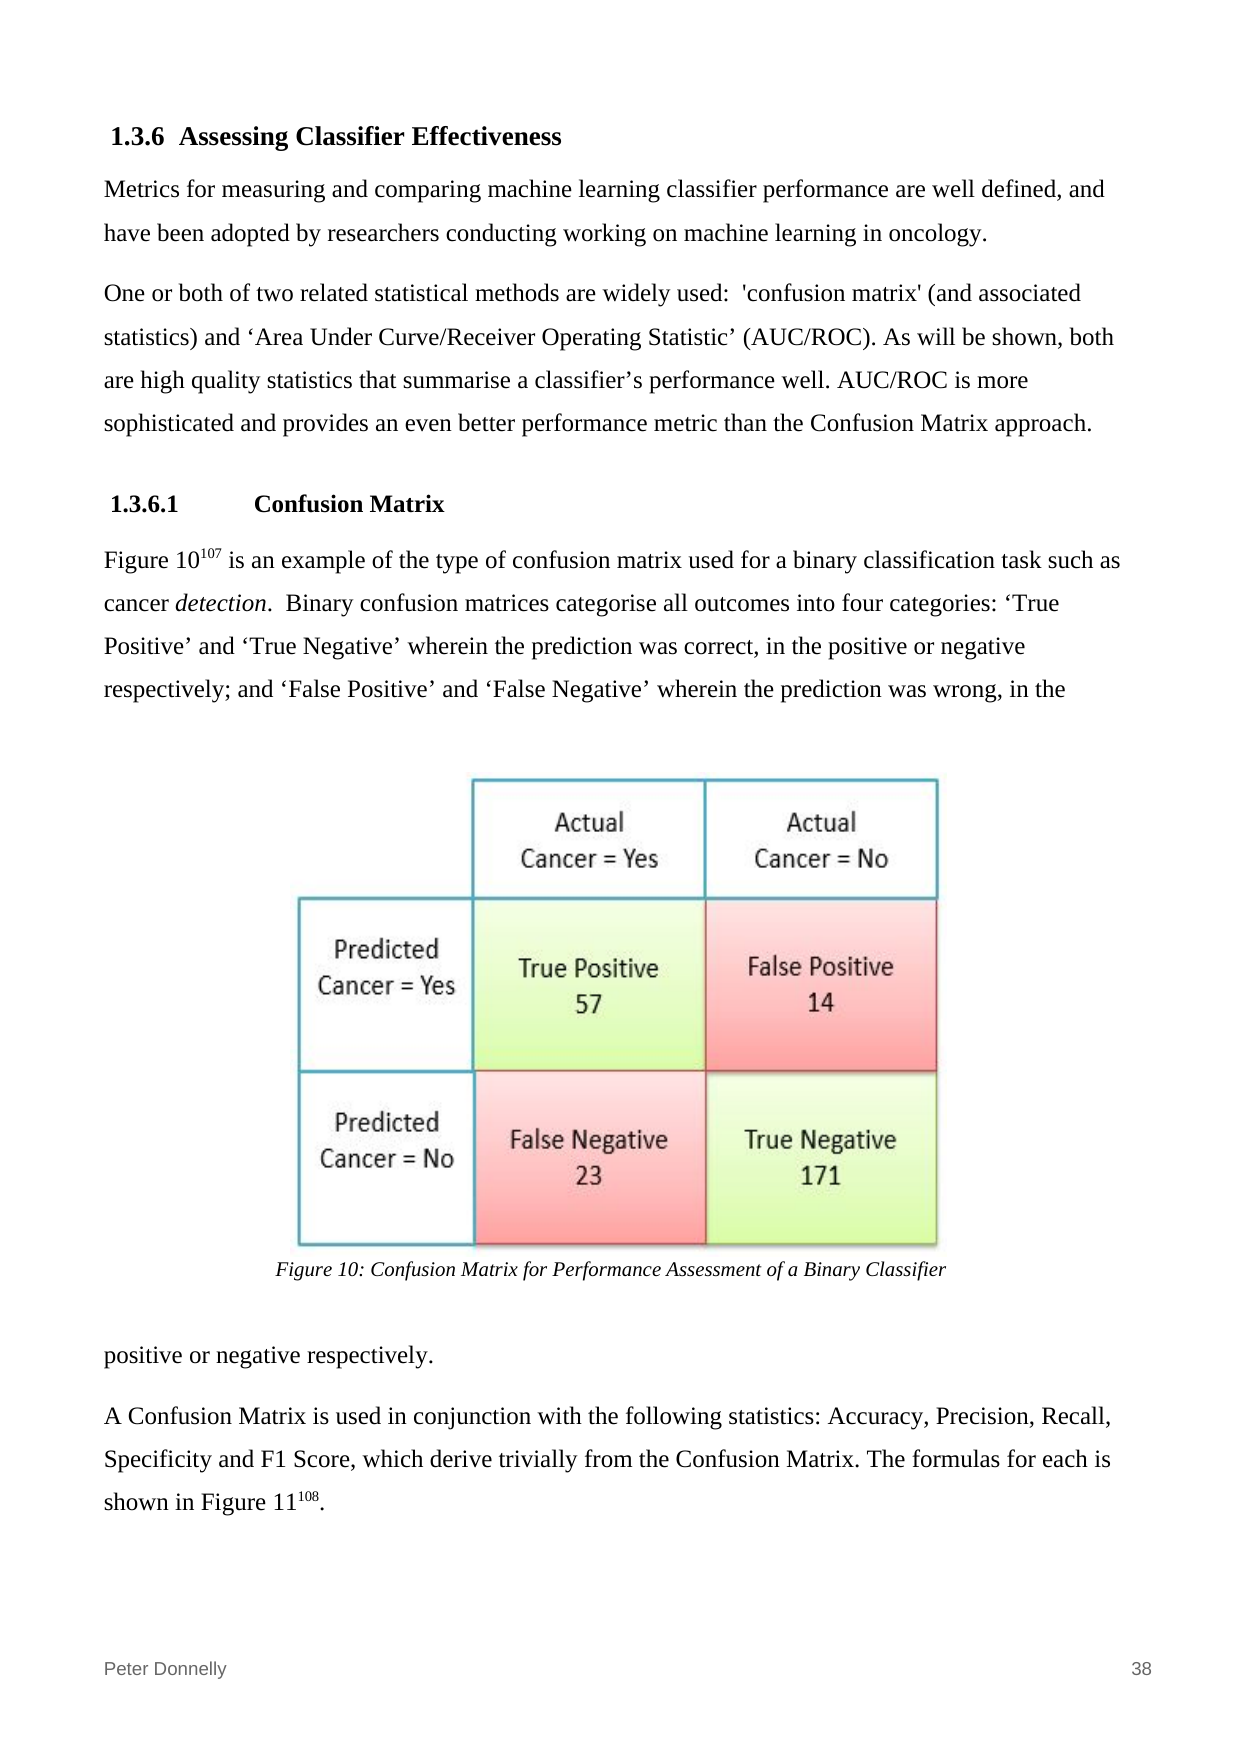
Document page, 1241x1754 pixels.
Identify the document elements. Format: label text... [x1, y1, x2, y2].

text Metrics for measuring and comparing machine learning classifier performance are well defined, and have been adopted by researchers conducting working on machine learning in oncology. [103, 174, 1146, 246]
text Figure 10 is an example of the type of confusion matrix used for a binary classification task such as cancer detection. Binary confusion matrices categorise all outcomes into four categories: ‘True Positive’ and ‘True Negative’ wherein the prediction was correct, in the positive or negative respectively; and ‘False Positive’ and ‘False Negative’ wherein the prediction was wrong, in the positive or negative respectively. [103, 545, 1146, 1369]
picture [290, 772, 947, 1257]
text Figure 10: Confusion Matrix for Performance Assessment of a Binary Classifier [275, 785, 962, 1281]
subtitle Confusion Matrix [103, 489, 1146, 518]
text One or both of two related statistical methods are widely used: 'confusion matrix' (and associated statistics) and ‘Area Under Curve/Receiver Operating Statistic’ (AUC/ROC). As will be shown, both are high quality statistics that summarise a classifier’s performance well. AUC/ROC is more sophisticated and provides an even better performance metric than the Confusion Matrix approach. [103, 278, 1146, 437]
subtitle Assessing Classifier Effectiveness [103, 120, 1146, 151]
text A Confusion Matrix is used in conjunction with the following statistics: Accuracy, Precision, Recall, Specificity and F1 Score, which derive trivially from the Confusion Matrix. The formulas for each is shown in Figure 11. [103, 1401, 1146, 1516]
